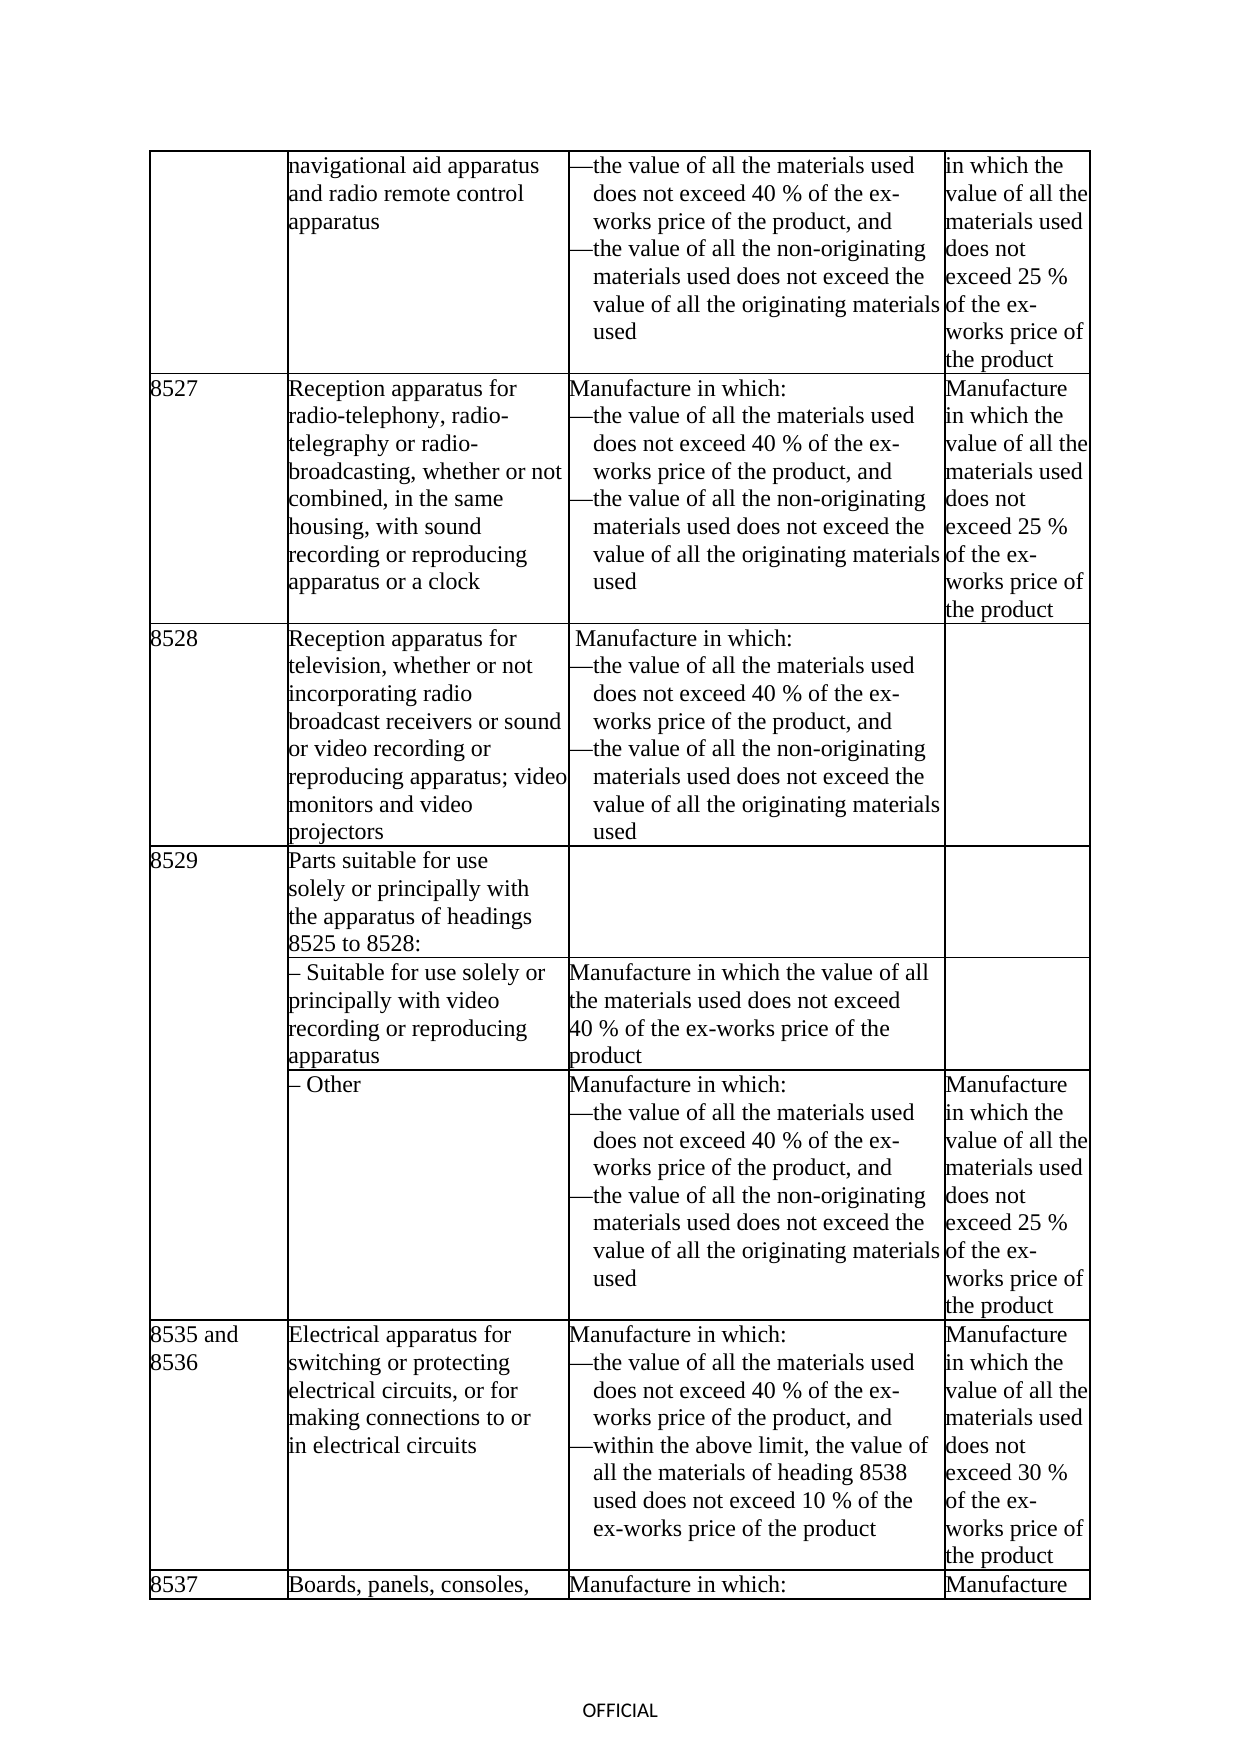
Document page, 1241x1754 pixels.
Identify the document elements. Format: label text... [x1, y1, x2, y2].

table_cell Manufacture [946, 1571, 1089, 1598]
table_cell Parts suitable for use solely or principally with the apparatus of headings 8525 to 8528: [289, 847, 568, 957]
table_cell navigational aid apparatus and radio remote control apparatus [289, 152, 568, 372]
table_cell 8535 and 8536 [151, 1321, 287, 1569]
table_cell Manufacture in which: [570, 1071, 944, 1098]
table_header — [570, 734, 593, 845]
table_cell Boards, panels, consoles, [289, 1571, 568, 1598]
table_cell – Other [289, 1071, 568, 1319]
table_header — [570, 1431, 593, 1541]
table_header the value of all the materials used does not exceed 40 % of the ex-works price of the product, and [593, 652, 944, 734]
table_cell [570, 345, 944, 372]
table_header — [570, 1098, 593, 1181]
table_header — [570, 652, 593, 734]
table_cell [946, 847, 1089, 957]
table_cell Manufacture in which the value of all the materials used does not exceed 25 % of the ex-works price of the product [946, 374, 1089, 622]
table_cell Manufacture in which: [570, 1321, 944, 1348]
table_header the value of all the materials used does not exceed 40 % of the ex-works price of the product, and [593, 152, 944, 234]
table_header the value of all the non-originating materials used does not exceed the value of all the originating materials used [593, 734, 944, 845]
table_header — [570, 152, 593, 234]
table_cell [570, 595, 944, 622]
table_cell Manufacture in which the value of all the materials used does not exceed 30 % of the ex-works price of the product [946, 1321, 1089, 1569]
table_cell Electrical apparatus for switching or protecting electrical circuits, or for making connections to or in electrical circuits [289, 1321, 568, 1569]
table_cell Manufacture in which the value of all the materials used does not exceed 40 % of the ex-works price of the product [570, 958, 944, 1069]
table_header the value of all the non-originating materials used does not exceed the value of all the originating materials used [593, 234, 944, 345]
table_header within the above limit, the value of all the materials of heading 8538 used does not exceed 10 % of the ex-works price of the product [593, 1431, 944, 1541]
table_header — [570, 234, 593, 345]
table_cell 8529 [151, 847, 287, 1319]
table_cell [946, 958, 1089, 1069]
table_cell 8528 [151, 624, 287, 845]
table_cell [570, 1291, 944, 1319]
table_cell [570, 847, 944, 957]
table_header the value of all the non-originating materials used does not exceed the value of all the originating materials used [593, 484, 944, 595]
table_cell Manufacture in which: [570, 624, 944, 652]
table_header the value of all the materials used does not exceed 40 % of the ex-works price of the product, and [593, 402, 944, 484]
table_header — [570, 484, 593, 595]
table_header — [570, 1181, 593, 1291]
table_cell 8527 [151, 374, 287, 622]
table_cell Reception apparatus for radio-telephony, radio-telegraphy or radio-broadcasting, whether or not combined, in the same housing, with sound recording or reproducing apparatus or a clock [289, 374, 568, 622]
table_cell [151, 152, 287, 372]
table_header — [570, 402, 593, 484]
table_cell [570, 1541, 944, 1569]
table_header the value of all the non-originating materials used does not exceed the value of all the originating materials used [593, 1181, 944, 1291]
table_cell [946, 624, 1089, 845]
table_cell Reception apparatus for television, whether or not incorporating radio broadcast receivers or sound or video recording or reproducing apparatus; video monitors and video projectors [289, 624, 568, 845]
table_cell Manufacture in which: [570, 374, 944, 402]
table_header the value of all the materials used does not exceed 40 % of the ex-works price of the product, and [593, 1348, 944, 1431]
table_header — [570, 1348, 593, 1431]
table_header the value of all the materials used does not exceed 40 % of the ex-works price of the product, and [593, 1098, 944, 1181]
table_cell Manufacture in which: [570, 1571, 944, 1598]
table_cell Manufacture in which the value of all the materials used does not exceed 25 % of the ex-works price of the product [946, 1071, 1089, 1319]
table_cell – Suitable for use solely or principally with video recording or reproducing apparatus [289, 958, 568, 1069]
table_cell 8537 [151, 1571, 287, 1598]
table_cell in which the value of all the materials used does not exceed 25 % of the ex-works price of the product [946, 152, 1089, 372]
